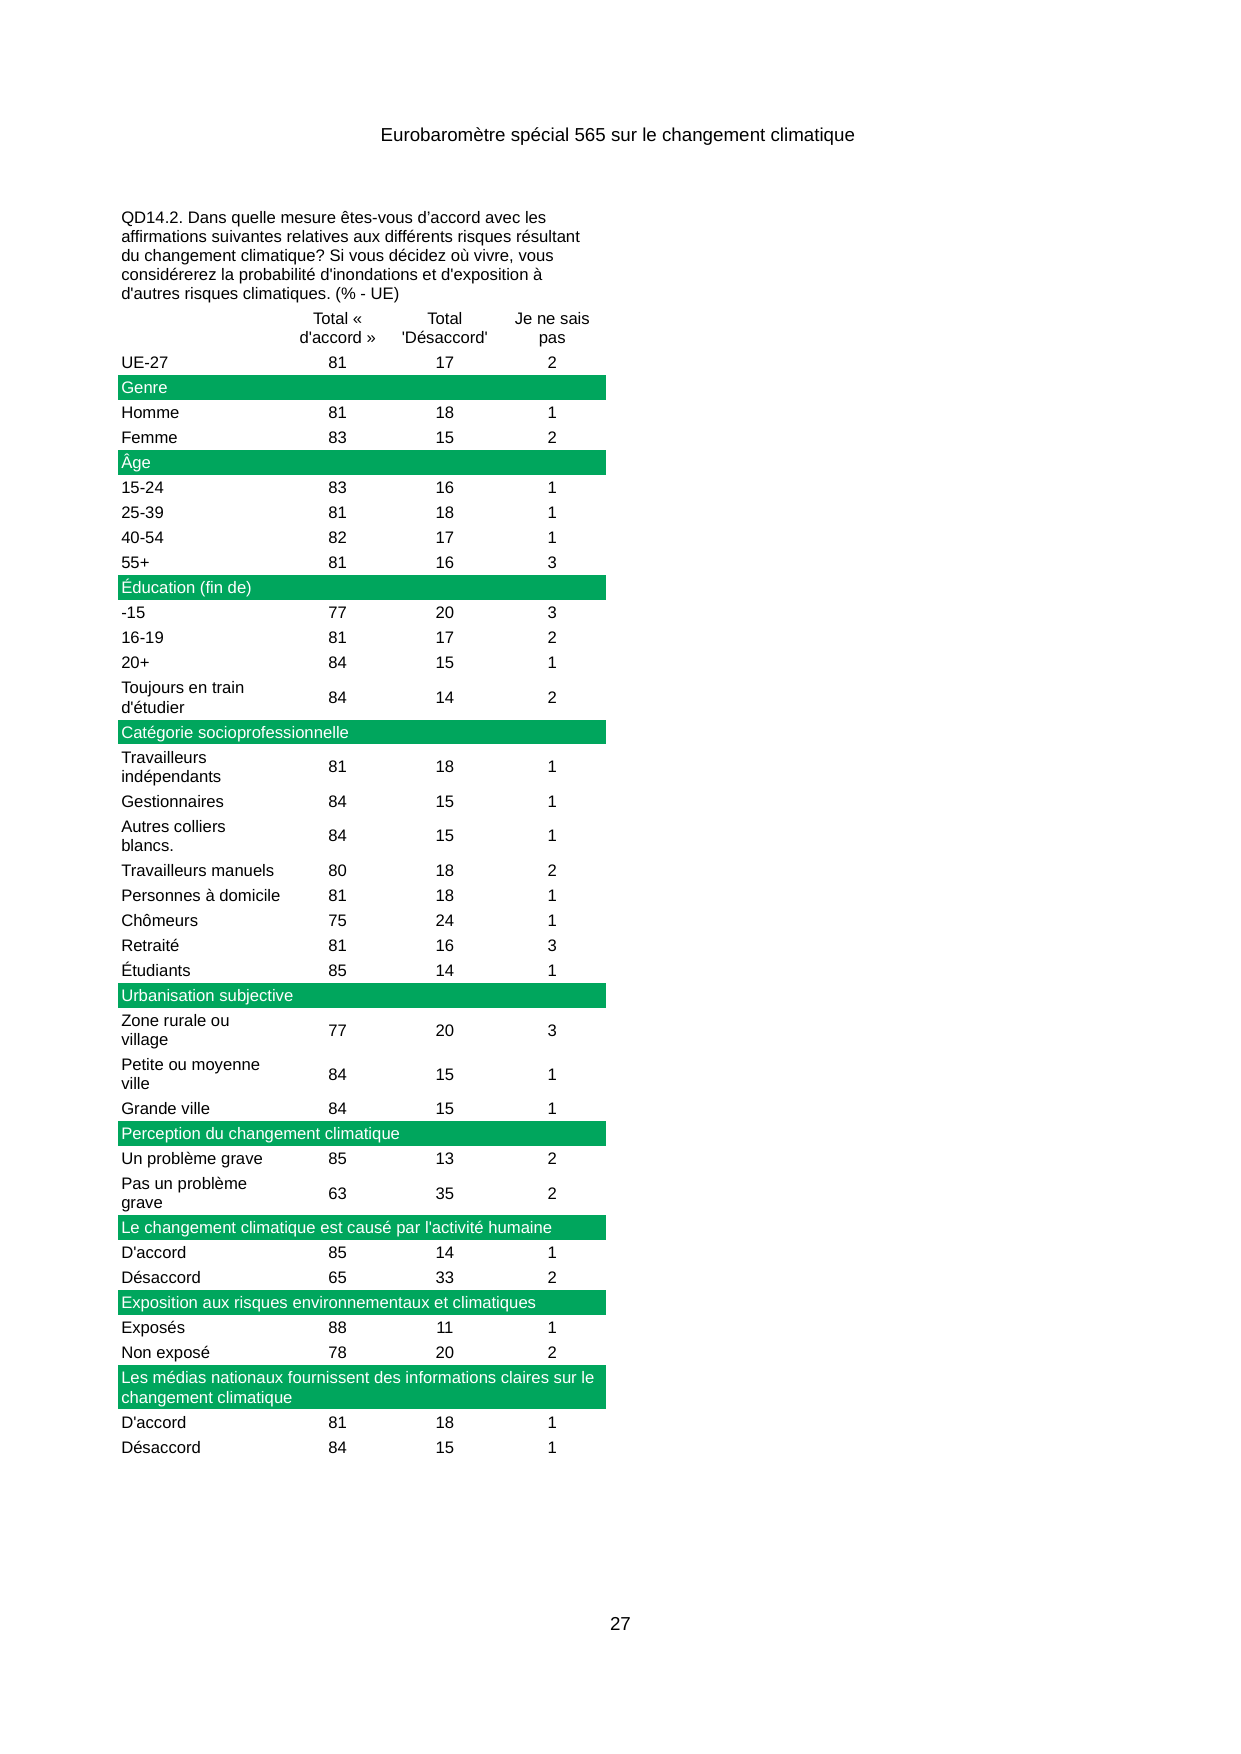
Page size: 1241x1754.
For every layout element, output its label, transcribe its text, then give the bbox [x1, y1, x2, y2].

table_cell 35 [391, 1171, 498, 1215]
table_cell 2 [498, 1265, 606, 1290]
table_cell Un problème grave [118, 1146, 284, 1171]
table_cell 81 [284, 400, 391, 425]
table_cell 2 [498, 1146, 606, 1171]
table_cell UE-27 [118, 350, 284, 375]
table_cell -15 [118, 600, 284, 625]
table_cell 15 [391, 425, 498, 450]
table_cell 14 [391, 1240, 498, 1265]
table_cell Le changement climatique est causé par l'activité humaine [118, 1215, 606, 1240]
table_cell 15-24 [118, 475, 284, 500]
table_cell 11 [391, 1315, 498, 1340]
table_cell 1 [498, 1096, 606, 1121]
table_cell 16 [391, 475, 498, 500]
table_cell Petite ou moyenne ville [118, 1052, 284, 1096]
table_cell Les médias nationaux fournissent des informations claires sur le changement climatique [118, 1365, 606, 1409]
table_cell 78 [284, 1340, 391, 1365]
table_cell 88 [284, 1315, 391, 1340]
table_cell Désaccord [118, 1435, 284, 1459]
table_cell 85 [284, 1240, 391, 1265]
table_cell 1 [498, 1052, 606, 1096]
table_cell 81 [284, 625, 391, 650]
table_cell 81 [284, 883, 391, 908]
table_cell 3 [498, 550, 606, 575]
table_cell 2 [498, 625, 606, 650]
table_cell 2 [498, 350, 606, 375]
table_cell 2 [498, 858, 606, 883]
table_cell 81 [284, 1410, 391, 1434]
table_cell 1 [498, 500, 606, 525]
table_cell 81 [284, 350, 391, 375]
table_cell Zone rurale ou village [118, 1008, 284, 1052]
table_cell Total « d'accord » [284, 306, 391, 350]
table_cell Gestionnaires [118, 789, 284, 814]
table_cell 18 [391, 883, 498, 908]
table_cell 77 [284, 600, 391, 625]
table_cell Perception du changement climatique [118, 1121, 606, 1146]
table_cell Travailleurs manuels [118, 858, 284, 883]
table_cell 17 [391, 625, 498, 650]
table_cell 16-19 [118, 625, 284, 650]
table_cell 1 [498, 525, 606, 550]
table_cell 20 [391, 600, 498, 625]
table_cell 16 [391, 550, 498, 575]
table_cell Total 'Désaccord' [391, 306, 498, 350]
table_cell 33 [391, 1265, 498, 1290]
table_cell 17 [391, 350, 498, 375]
table_cell 83 [284, 475, 391, 500]
table_cell 80 [284, 858, 391, 883]
table_cell 82 [284, 525, 391, 550]
table_cell Chômeurs [118, 908, 284, 933]
table_cell 13 [391, 1146, 498, 1171]
table_cell 81 [284, 933, 391, 958]
table_cell 63 [284, 1171, 391, 1215]
table_cell Désaccord [118, 1265, 284, 1290]
table_cell 1 [498, 814, 606, 858]
table_cell 15 [391, 650, 498, 675]
table_cell 1 [498, 400, 606, 425]
table_cell 2 [498, 1171, 606, 1215]
table_cell 84 [284, 650, 391, 675]
table_cell Travailleurs indépendants [118, 745, 284, 789]
table_cell 18 [391, 400, 498, 425]
table_cell 81 [284, 550, 391, 575]
table_cell 85 [284, 958, 391, 983]
table_cell 40-54 [118, 525, 284, 550]
table_cell 20 [391, 1008, 498, 1052]
table_cell 18 [391, 745, 498, 789]
table_cell Éducation (fin de) [118, 575, 606, 600]
table_cell 1 [498, 1315, 606, 1340]
table_cell 17 [391, 525, 498, 550]
table_cell Autres colliers blancs. [118, 814, 284, 858]
table_cell 84 [284, 1096, 391, 1121]
table_cell 84 [284, 789, 391, 814]
table_cell 1 [498, 908, 606, 933]
table_cell 84 [284, 814, 391, 858]
table_cell 84 [284, 1052, 391, 1096]
table_cell 77 [284, 1008, 391, 1052]
table_cell Toujours en train d'étudier [118, 675, 284, 719]
table_cell 20 [391, 1340, 498, 1365]
table_cell 75 [284, 908, 391, 933]
table_cell 14 [391, 675, 498, 719]
table_cell 2 [498, 675, 606, 719]
table_cell 3 [498, 600, 606, 625]
table_cell D'accord [118, 1410, 284, 1434]
table_cell 81 [284, 745, 391, 789]
table_cell 2 [498, 425, 606, 450]
table_cell Âge [118, 450, 606, 475]
table_cell Je ne sais pas [498, 306, 606, 350]
table_cell 24 [391, 908, 498, 933]
table_cell 81 [284, 500, 391, 525]
table_cell Retraité [118, 933, 284, 958]
table_cell Non exposé [118, 1340, 284, 1365]
table_cell Exposés [118, 1315, 284, 1340]
table_cell 1 [498, 789, 606, 814]
table_cell [118, 306, 284, 350]
table_cell Exposition aux risques environnementaux et climatiques [118, 1290, 606, 1315]
table_cell 15 [391, 814, 498, 858]
table_cell Genre [118, 375, 606, 400]
table_cell 3 [498, 933, 606, 958]
table_cell 1 [498, 883, 606, 908]
table_cell 1 [498, 958, 606, 983]
table_cell Urbanisation subjective [118, 983, 606, 1008]
table_cell 83 [284, 425, 391, 450]
table_cell 3 [498, 1008, 606, 1052]
table_cell 84 [284, 675, 391, 719]
table_cell 15 [391, 1435, 498, 1459]
table_cell Personnes à domicile [118, 883, 284, 908]
table_cell 1 [498, 1240, 606, 1265]
table_cell 1 [498, 475, 606, 500]
table_cell Catégorie socioprofessionnelle [118, 720, 606, 744]
table_cell 14 [391, 958, 498, 983]
table_cell 20+ [118, 650, 284, 675]
table_cell 15 [391, 1096, 498, 1121]
table_cell 18 [391, 1410, 498, 1434]
table_cell 2 [498, 1340, 606, 1365]
table_cell 1 [498, 745, 606, 789]
table_cell Femme [118, 425, 284, 450]
table_cell D'accord [118, 1240, 284, 1265]
table_cell 65 [284, 1265, 391, 1290]
table_cell 18 [391, 858, 498, 883]
table_cell 1 [498, 1435, 606, 1459]
table_cell 84 [284, 1435, 391, 1459]
table_cell 18 [391, 500, 498, 525]
table_header QD14.2. Dans quelle mesure êtes-vous d’accord avec les affirmations suivantes relatives aux différents risques résultant du changement climatique? Si vous décidez où vivre, vous considérerez la probabilité d'inondations et d'exposition à d'autres risques climatiques. (% - UE) [118, 205, 606, 306]
table_cell 85 [284, 1146, 391, 1171]
table_cell Pas un problème grave [118, 1171, 284, 1215]
table_cell 1 [498, 1410, 606, 1434]
table_cell 15 [391, 789, 498, 814]
table_cell 55+ [118, 550, 284, 575]
table_cell Grande ville [118, 1096, 284, 1121]
table_cell 1 [498, 650, 606, 675]
table_cell Homme [118, 400, 284, 425]
table_cell 16 [391, 933, 498, 958]
table_cell 15 [391, 1052, 498, 1096]
table_cell Étudiants [118, 958, 284, 983]
table_cell 25-39 [118, 500, 284, 525]
